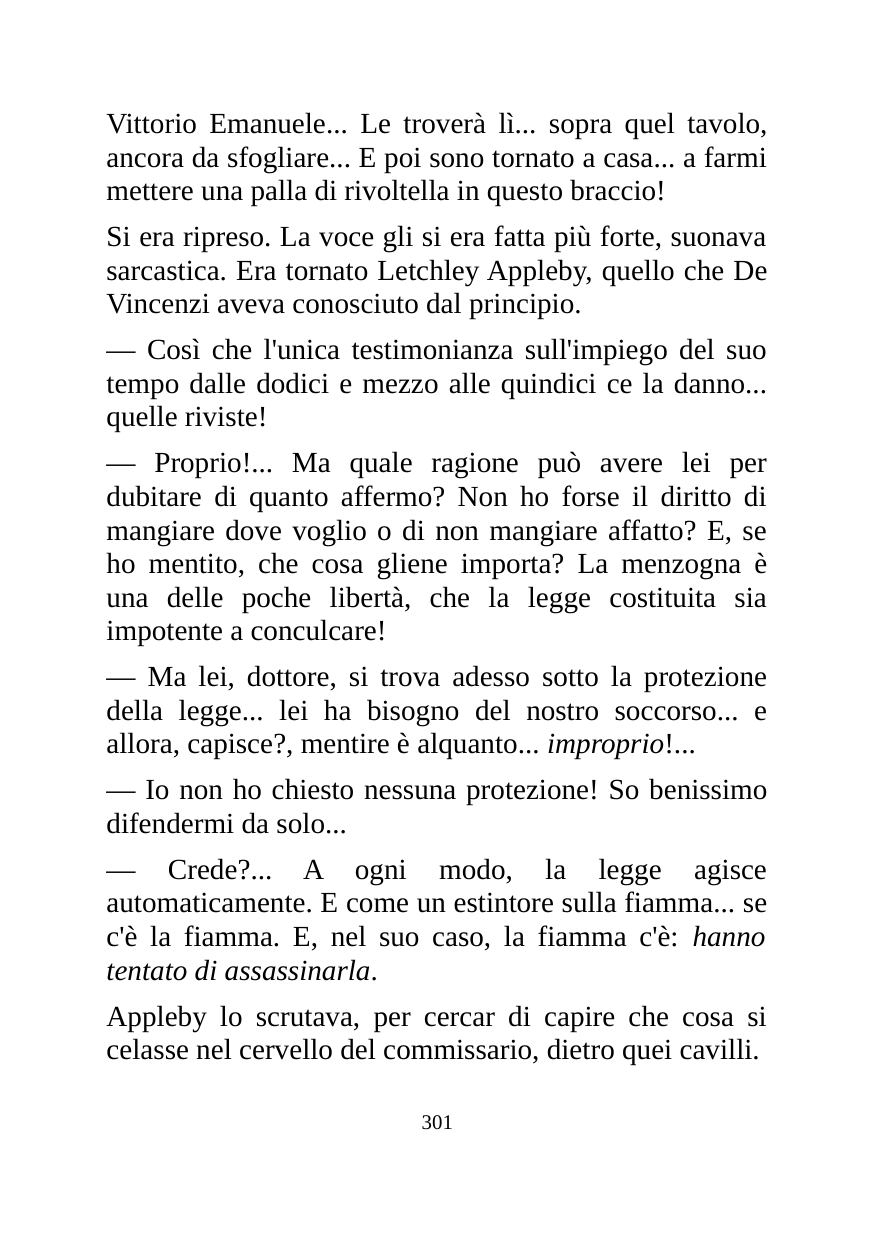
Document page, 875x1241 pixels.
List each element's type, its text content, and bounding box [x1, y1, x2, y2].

text — Proprio!... Ma quale ragione può avere lei per dubitare di quanto affermo? Non ho forse il diritto di mangiare dove voglio o di non mangiare affatto? E, se ho mentito, che cosa gliene importa? La menzogna è una delle poche libertà, che la legge costituita sia impotente a conculcare! [106, 446, 768, 647]
text Si era ripreso. La voce gli si era fatta più forte, suonava sarcastica. Era tornato Letchley Appleby, quello che De Vincenzi aveva conosciuto dal principio. [106, 219, 768, 320]
text — Crede?... A ogni modo, la legge agisce automaticamente. E come un estintore sulla fiamma... se c'è la fiamma. E, nel suo caso, la fiamma c'è: hanno tentato di assassinarla. [106, 852, 768, 986]
text Appleby lo scrutava, per cercar di capire che cosa si celasse nel cervello del commissario, dietro quei cavilli. [106, 999, 768, 1066]
text — Ma lei, dottore, si trova adesso sotto la protezione della legge... lei ha bisogno del nostro soccorso... e allora, capisce?, mentire è alquanto... improprio!... [106, 659, 768, 760]
text — Così che l'unica testimonianza sull'impiego del suo tempo dalle dodici e mezzo alle quindici ce la danno... quelle riviste! [106, 332, 768, 433]
text — Io non ho chiesto nessuna protezione! So benissimo difendermi da solo... [106, 772, 768, 839]
text Vittorio Emanuele... Le troverà lì... sopra quel tavolo, ancora da sfogliare... E poi sono tornato a casa... a farmi mettere una palla di rivoltella in questo braccio! [106, 106, 768, 207]
